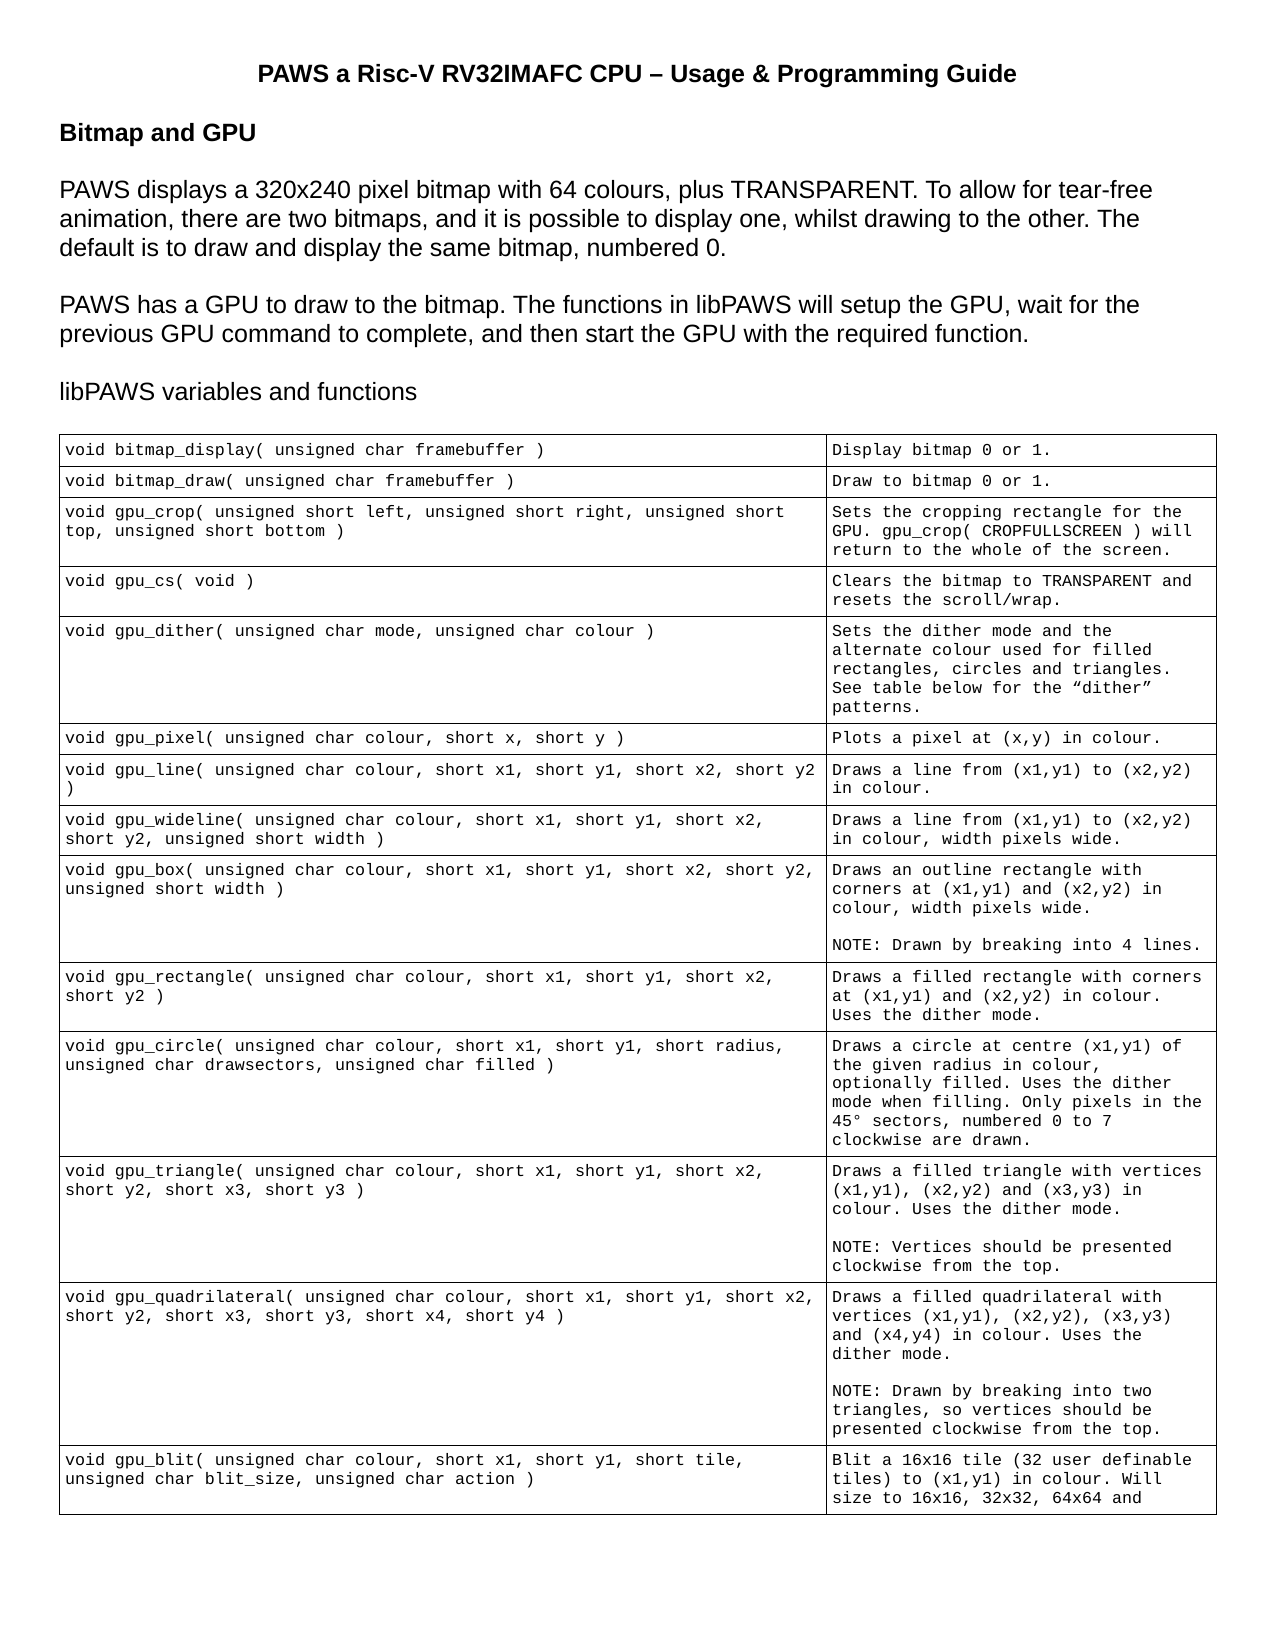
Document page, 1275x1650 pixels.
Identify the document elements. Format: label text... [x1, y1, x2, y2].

table_cell Draws a filled rectangle with corners at (x1,y1) and (x2,y2) in colour. Uses the dither mode. [827, 963, 1216, 1031]
table_cell void gpu_wideline( unsigned char colour, short x1, short y1, short x2, short y2, unsigned short width ) [60, 806, 826, 855]
table_cell Draw to bitmap 0 or 1. [827, 467, 1216, 497]
table_cell void gpu_blit( unsigned char colour, short x1, short y1, short tile, unsigned char blit_size, unsigned char action ) [60, 1446, 826, 1514]
table_cell void gpu_cs( void ) [60, 567, 826, 616]
table_cell void gpu_quadrilateral( unsigned char colour, short x1, short y1, short x2, short y2, short x3, short y3, short x4, short y4 ) [60, 1283, 826, 1445]
text Bitmap and GPU [59, 118, 1216, 147]
table_cell void gpu_triangle( unsigned char colour, short x1, short y1, short x2, short y2, short x3, short y3 ) [60, 1157, 826, 1282]
table_cell Draws a circle at centre (x1,y1) of the given radius in colour, optionally filled. Uses the dither mode when filling. Only pixels in the 45° sectors, numbered 0 to 7 clockwise are drawn. [827, 1032, 1216, 1156]
table_cell void gpu_line( unsigned char colour, short x1, short y1, short x2, short y2 ) [60, 755, 826, 804]
table_cell Blit a 16x16 tile (32 user definable tiles) to (x1,y1) in colour. Will size to 16x16, 32x32, 64x64 and [827, 1446, 1216, 1514]
table_cell void gpu_dither( unsigned char mode, unsigned char colour ) [60, 617, 826, 723]
table_cell Sets the dither mode and the alternate colour used for filled rectangles, circles and triangles. See table below for the “dither” patterns. [827, 617, 1216, 723]
text PAWS has a GPU to draw to the bitmap. The functions in libPAWS will setup the GPU, wait for the previous GPU command to complete, and then start the GPU with the required function. [59, 291, 1216, 348]
table_cell void gpu_rectangle( unsigned char colour, short x1, short y1, short x2, short y2 ) [60, 963, 826, 1031]
table_cell void bitmap_draw( unsigned char framebuffer ) [60, 467, 826, 497]
table_cell Draws a filled quadrilateral with vertices (x1,y1), (x2,y2), (x3,y3) and (x4,y4) in colour. Uses the dither mode. NOTE: Drawn by breaking into two triangles, so vertices should be presented clockwise from the top. [827, 1283, 1216, 1445]
table_cell void gpu_pixel( unsigned char colour, short x, short y ) [60, 724, 826, 754]
table_header Display bitmap 0 or 1. [827, 435, 1216, 466]
table_cell Sets the cropping rectangle for the GPU. gpu_crop( CROPFULLSCREEN ) will return to the whole of the screen. [827, 498, 1216, 566]
table_cell void gpu_circle( unsigned char colour, short x1, short y1, short radius, unsigned char drawsectors, unsigned char filled ) [60, 1032, 826, 1156]
table_cell Draws a line from (x1,y1) to (x2,y2) in colour, width pixels wide. [827, 806, 1216, 855]
table_cell Draws a line from (x1,y1) to (x2,y2) in colour. [827, 755, 1216, 804]
table_header void bitmap_display( unsigned char framebuffer ) [60, 435, 826, 466]
table_cell Clears the bitmap to TRANSPARENT and resets the scroll/wrap. [827, 567, 1216, 616]
table_cell Plots a pixel at (x,y) in colour. [827, 724, 1216, 754]
table_cell Draws a filled triangle with vertices (x1,y1), (x2,y2) and (x3,y3) in colour. Uses the dither mode. NOTE: Vertices should be presented clockwise from the top. [827, 1157, 1216, 1282]
text PAWS displays a 320x240 pixel bitmap with 64 colours, plus TRANSPARENT. To allow for tear-free animation, there are two bitmaps, and it is possible to display one, whilst drawing to the other. The default is to draw and display the same bitmap, numbered 0. [59, 176, 1216, 262]
table_cell Draws an outline rectangle with corners at (x1,y1) and (x2,y2) in colour, width pixels wide. NOTE: Drawn by breaking into 4 lines. [827, 856, 1216, 962]
text libPAWS variables and functions [59, 377, 1216, 406]
table_cell void gpu_crop( unsigned short left, unsigned short right, unsigned short top, unsigned short bottom ) [60, 498, 826, 566]
table_cell void gpu_box( unsigned char colour, short x1, short y1, short x2, short y2, unsigned short width ) [60, 856, 826, 962]
